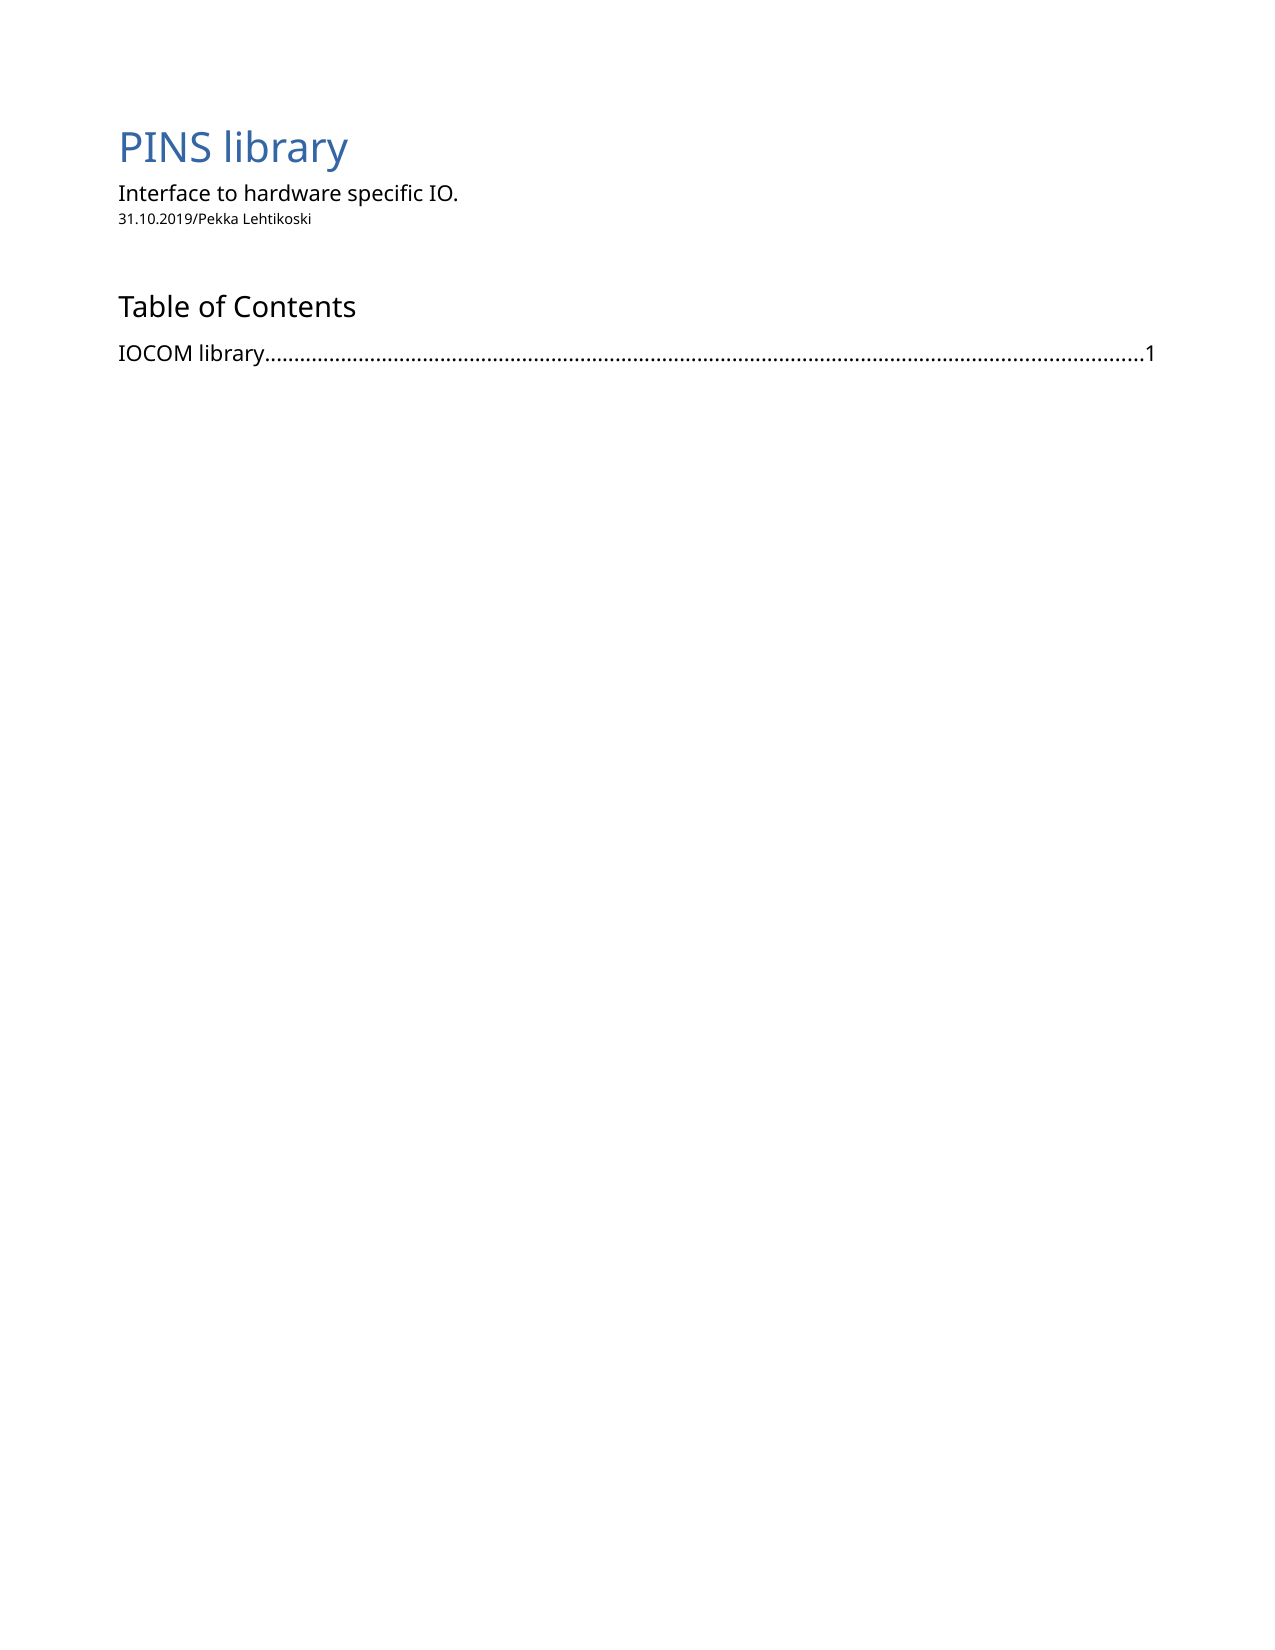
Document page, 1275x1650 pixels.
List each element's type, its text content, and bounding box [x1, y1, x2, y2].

text IOCOM library 1 [118, 338, 1157, 368]
subtitle Table of Contents [118, 286, 1157, 326]
text 31.10.2019/Pekka Lehtikoski [118, 209, 1157, 229]
text PINS library [118, 118, 1157, 175]
text Interface to hardware specific IO. [118, 178, 1157, 207]
